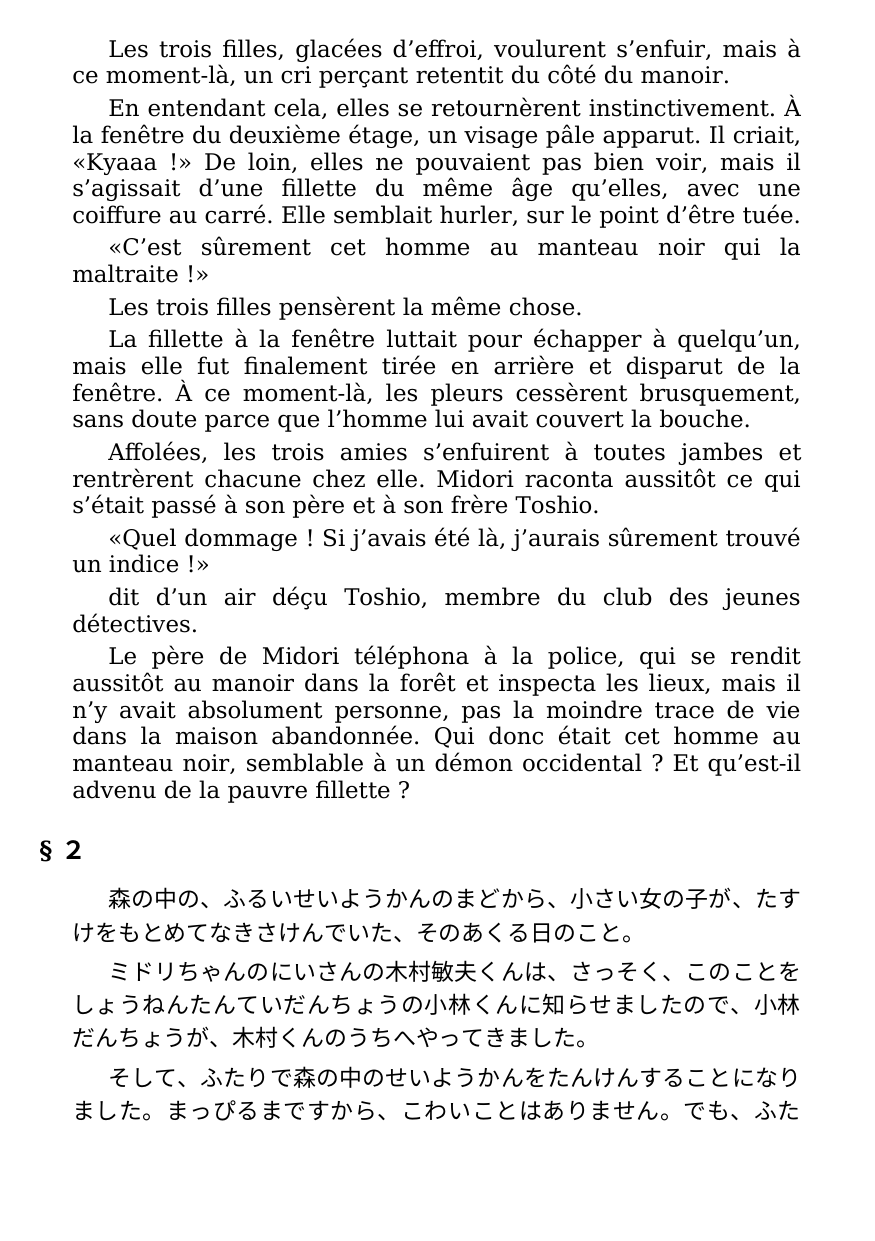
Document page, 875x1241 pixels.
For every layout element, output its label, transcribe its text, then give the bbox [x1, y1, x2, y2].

text Le père de Midori téléphona à la police, qui se rendit aussitôt au manoir dans la forêt et inspecta les lieux, mais il n’y avait absolument personne, pas la moindre trace de vie dans la maison abandonnée. Qui donc était cet homme au manteau noir, semblable à un démon occidental ? Et qu’est-il advenu de la pauvre fillette ? [72, 643, 802, 803]
text «C’est sûrement cet homme au manteau noir qui la maltraite !» [72, 234, 802, 288]
text «Quel dommage ! Si j’avais été là, j’aurais sûrement trouvé un indice !» [72, 525, 802, 578]
text ミドリちゃんのにいさんの木村敏夫くんは、さっそく、このことをしょうねんたんていだんちょうの小林くんに知らせましたので、小林だんちょうが、木村くんのうちへやってきました。 [72, 954, 802, 1053]
text dit d’un air déçu Toshio, membre du club des jeunes détectives. [72, 584, 802, 638]
text Les trois filles, glacées d’effroi, voulurent s’enfuir, mais à ce moment-là, un cri perçant retentit du côté du manoir. [72, 36, 802, 89]
text 森の中の、ふるいせいようかんのまどから、小さい女の子が、たすけをもとめてなきさけんでいた、そのあくる日のこと。 [72, 881, 802, 948]
text そして、ふたりで森の中のせいようかんをたんけんすることになりました。まっぴるまですから、こわいことはありません。でも、ふた [72, 1059, 802, 1126]
subtitle § ２ [36, 827, 838, 869]
text Affolées, les trois amies s’enfuirent à toutes jambes et rentrèrent chacune chez elle. Midori raconta aussitôt ce qui s’était passé à son père et à son frère Toshio. [72, 439, 802, 519]
text Les trois filles pensèrent la même chose. [72, 294, 802, 321]
text En entendant cela, elles se retournèrent instinctivement. À la fenêtre du deuxième étage, un visage pâle apparut. Il criait, «Kyaaa !» De loin, elles ne pouvaient pas bien voir, mais il s’agissait d’une fillette du même âge qu’elles, avec une coiffure au carré. Elle semblait hurler, sur le point d’être tuée. [72, 95, 802, 229]
text La fillette à la fenêtre luttait pour échapper à quelqu’un, mais elle fut finalement tirée en arrière et disparut de la fenêtre. À ce moment-là, les pleurs cessèrent brusquement, sans doute parce que l’homme lui avait couvert la bouche. [72, 326, 802, 433]
